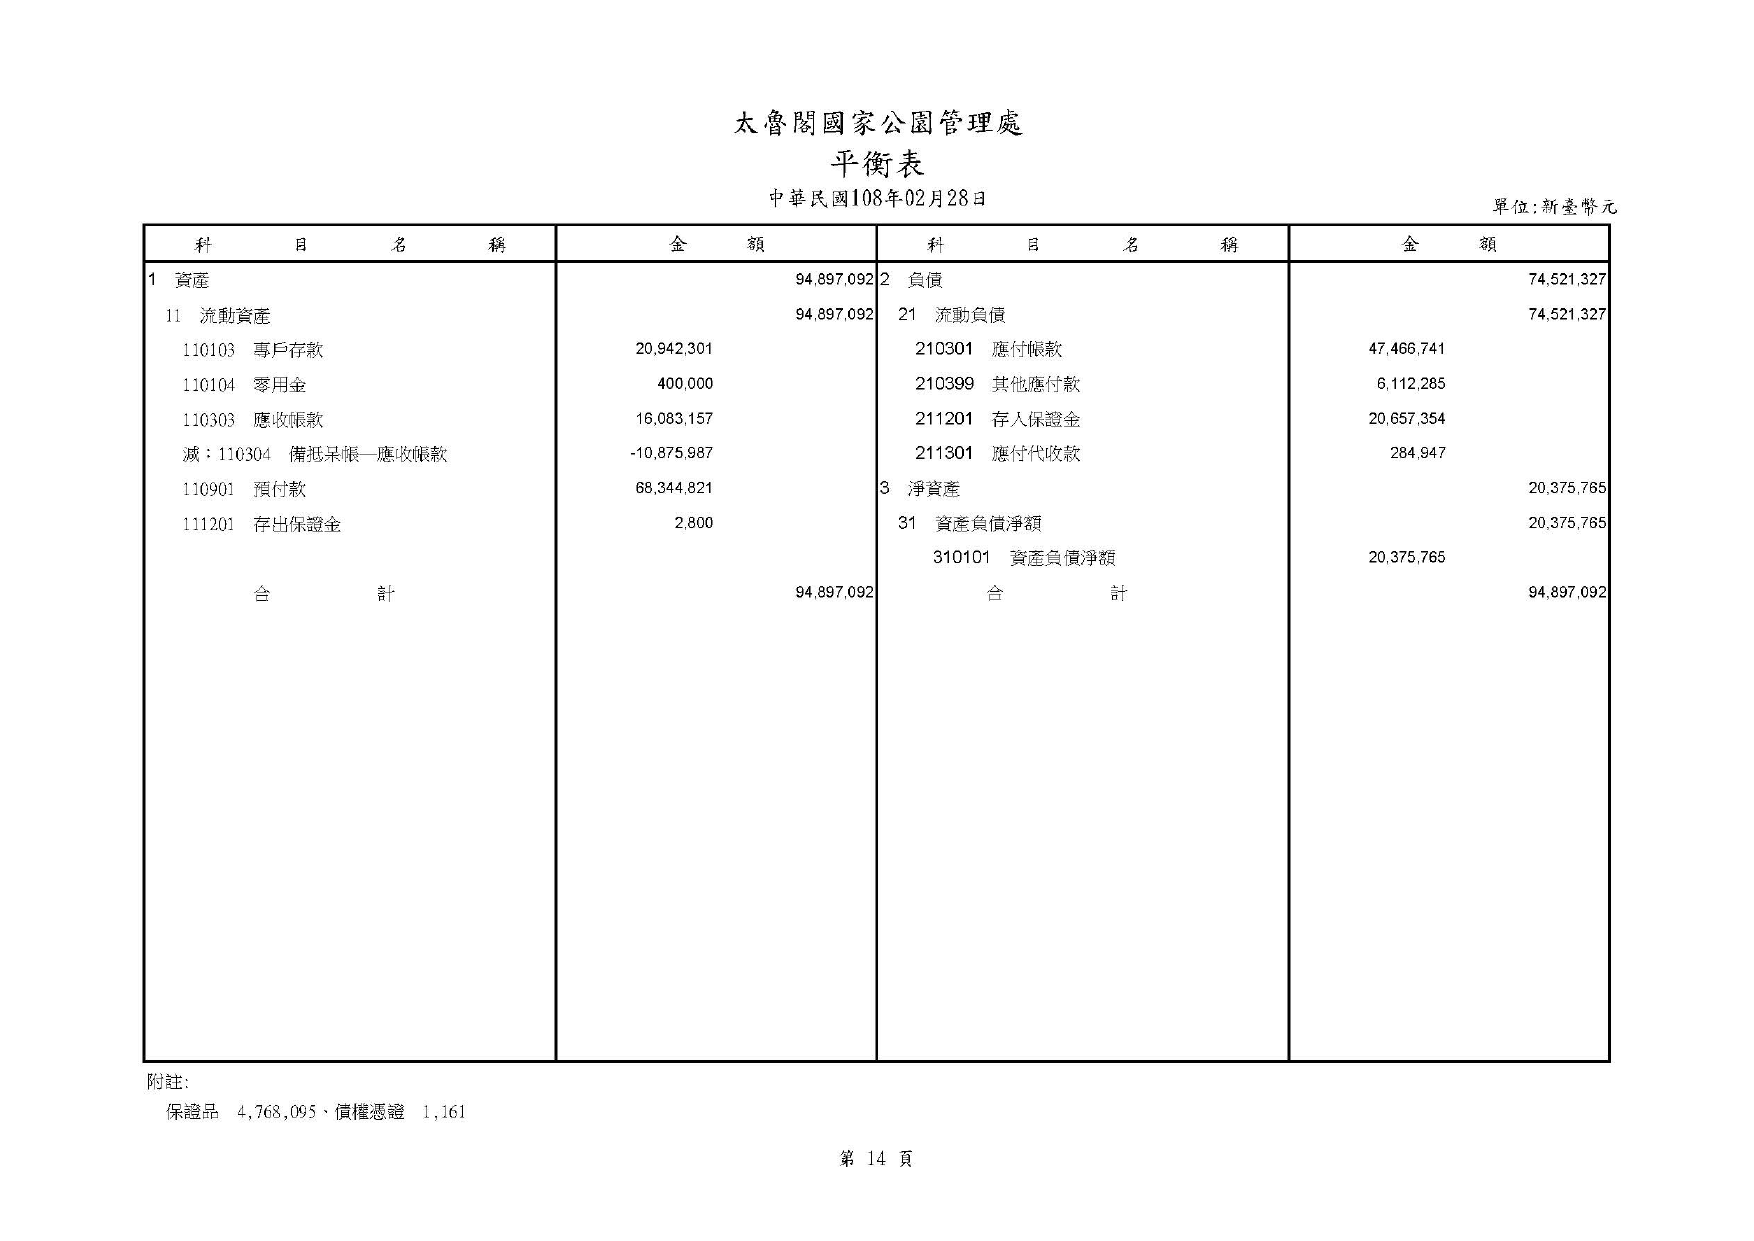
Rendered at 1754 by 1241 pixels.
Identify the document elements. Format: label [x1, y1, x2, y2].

picture [59, 59, 1695, 1216]
